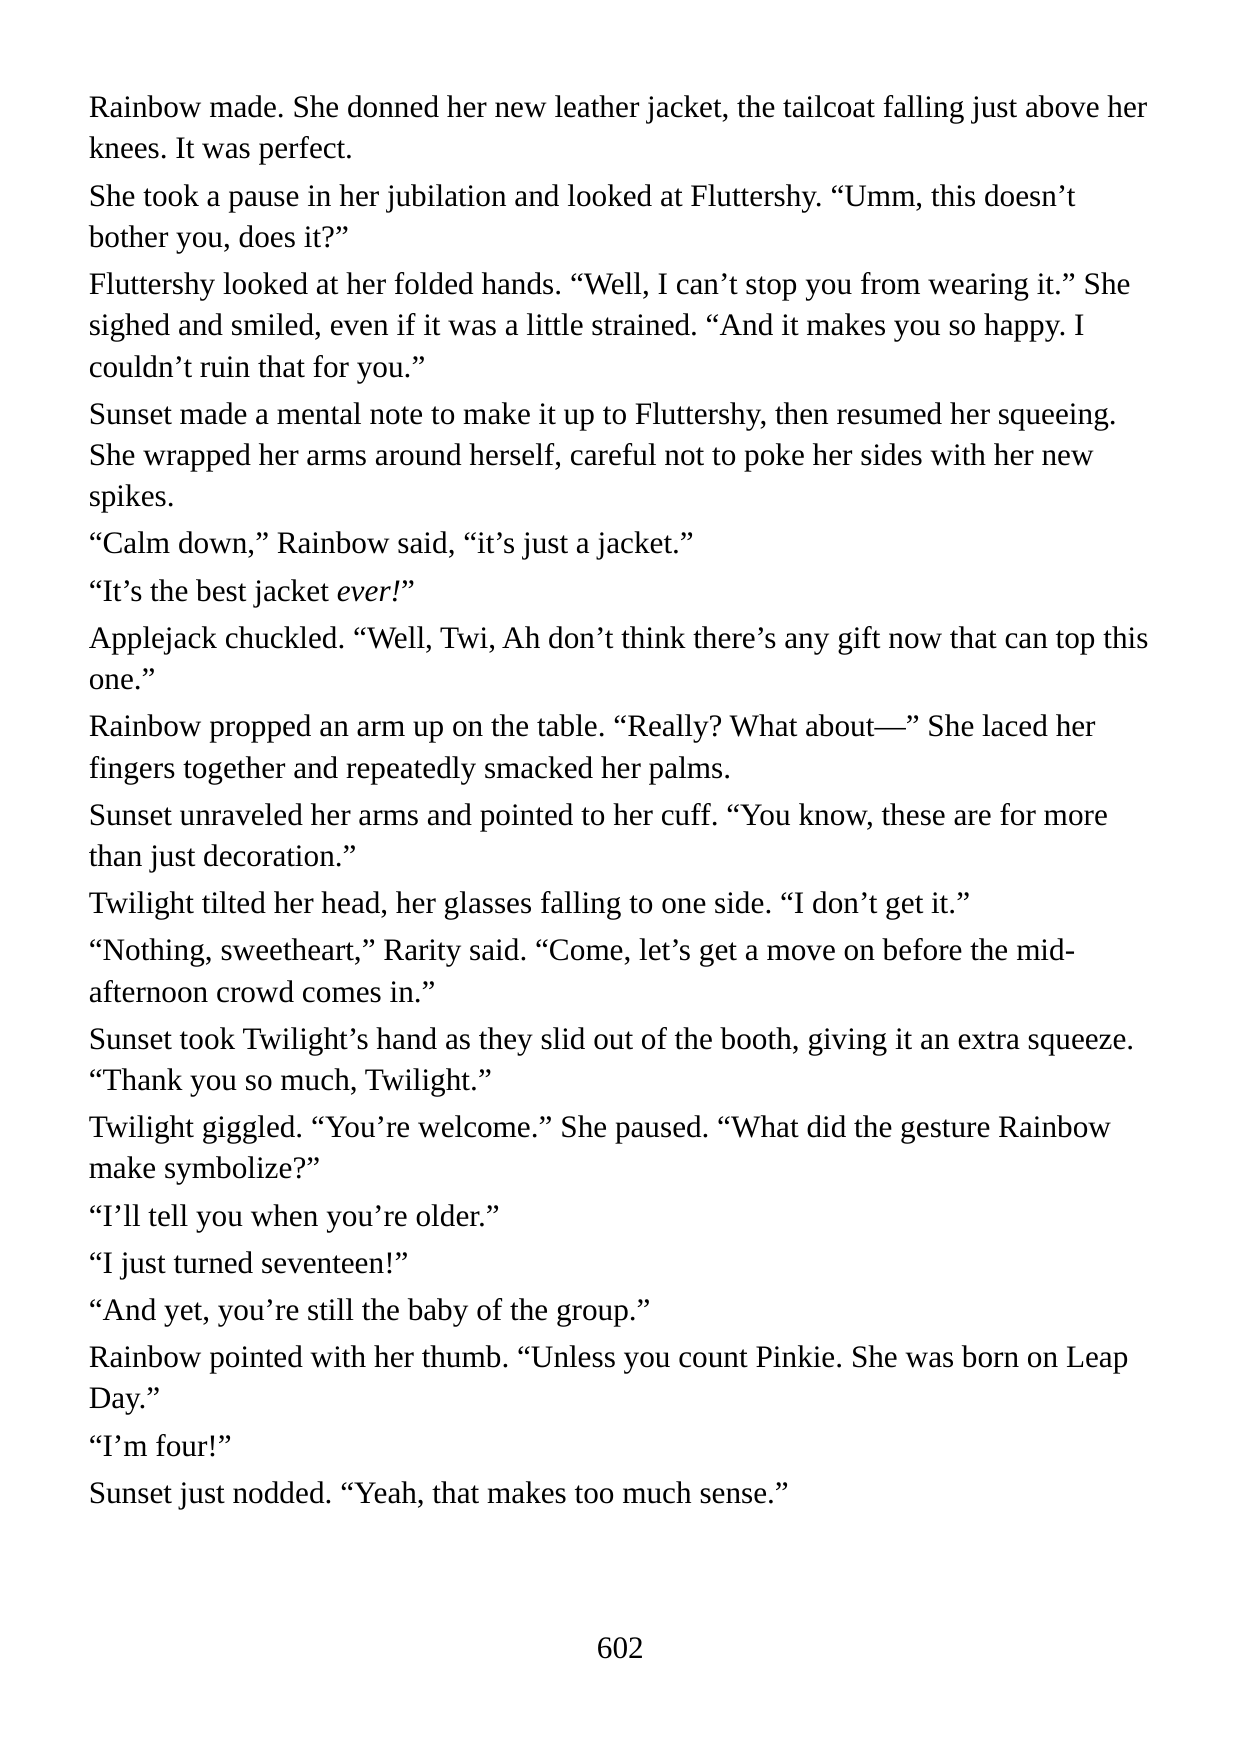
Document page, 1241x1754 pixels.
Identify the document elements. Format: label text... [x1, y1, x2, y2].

text “It’s the best jacket ever!” [88, 572, 1152, 608]
text Sunset took Twilight’s hand as they slid out of the booth, giving it an extra squeeze. “Thank you so much, Twilight.” [88, 1020, 1152, 1097]
text “Calm down,” Rainbow said, “it’s just a jacket.” [88, 525, 1152, 561]
text Sunset unraveled her arms and pointed to her cuff. “You know, these are for more than just decoration.” [88, 796, 1152, 873]
text “Nothing, sweetheart,” Rarity said. “Come, let’s get a move on before the mid-afternoon crowd comes in.” [88, 932, 1152, 1009]
text Rainbow made. She donned her new leather jacket, the tailcoat falling just above her knees. It was perfect. [88, 88, 1152, 166]
text Rainbow propped an arm up on the table. “Really? What about—” She laced her fingers together and repeatedly smacked her palms. [88, 708, 1152, 785]
text “I just turned seventeen!” [88, 1244, 1152, 1280]
text “I’m four!” [88, 1427, 1152, 1463]
text Sunset made a mental note to make it up to Fluttershy, then resumed her squeeing. She wrapped her arms around herself, careful not to poke her sides with her new spikes. [88, 395, 1152, 513]
text Twilight giggled. “You’re welcome.” She paused. “What did the gesture Rainbow make symbolize?” [88, 1108, 1152, 1186]
text She took a pause in her jubilation and looked at Fluttershy. “Umm, this doesn’t bother you, does it?” [88, 177, 1152, 254]
text Sunset just nodded. “Yeah, that makes too much sense.” [88, 1474, 1152, 1510]
text Fluttershy looked at her folded hands. “Well, I can’t stop you from wearing it.” She sighed and smiled, even if it was a little strained. “And it makes you so happy. I couldn’t ruin that for you.” [88, 265, 1152, 384]
text Rainbow pointed with her thumb. “Unless you count Pinkie. She was born on Leap Day.” [88, 1338, 1152, 1416]
text Applejack chuckled. “Well, Twi, Ah don’t think there’s any gift now that can top this one.” [88, 619, 1152, 696]
text Twilight tilted her head, her glasses falling to one side. “I don’t get it.” [88, 884, 1152, 920]
text “And yet, you’re still the baby of the group.” [88, 1291, 1152, 1327]
text “I’ll tell you when you’re older.” [88, 1197, 1152, 1233]
